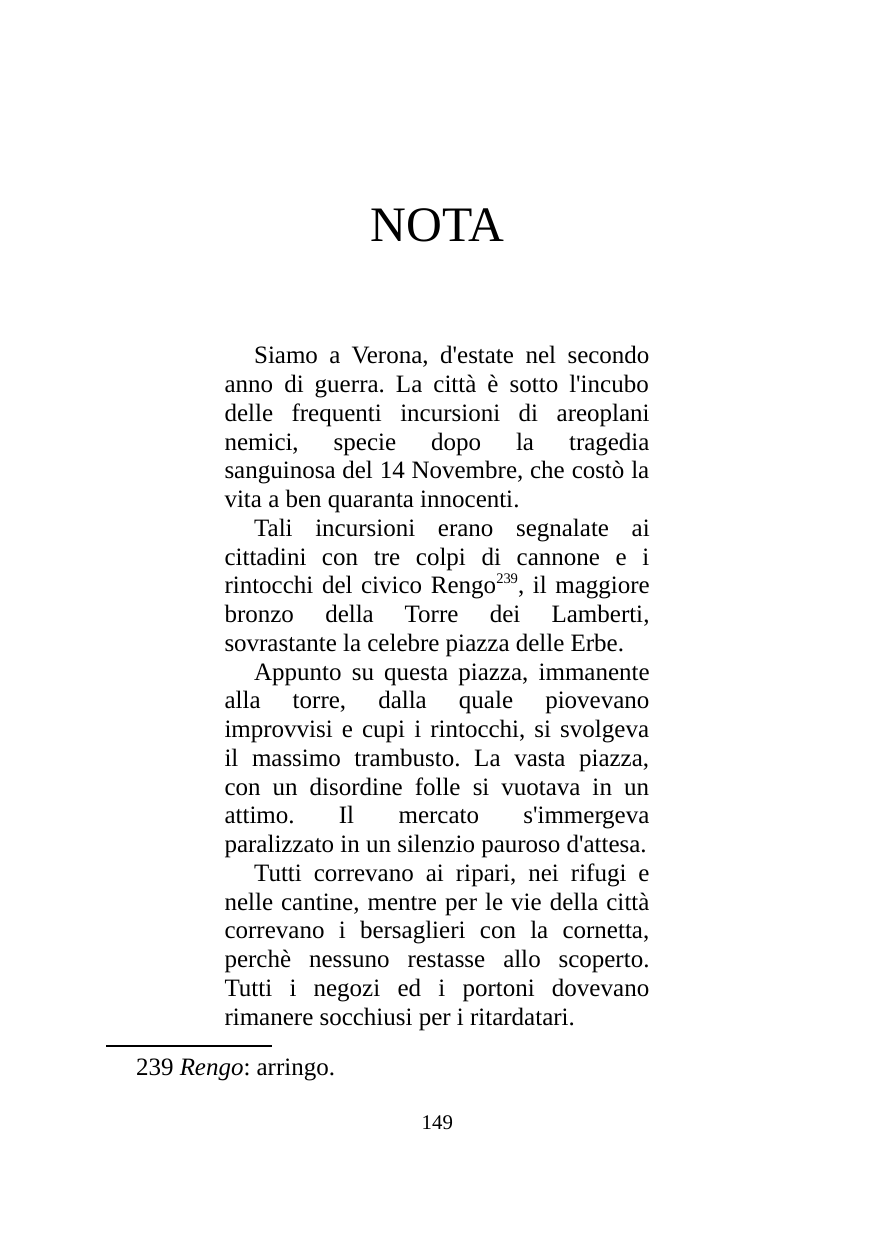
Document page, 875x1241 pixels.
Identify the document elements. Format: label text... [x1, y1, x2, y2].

text Tutti correvano ai ripari, nei rifugi e nelle cantine, mentre per le vie della città correvano i bersaglieri con la cornetta, perchè nessuno restasse allo scoperto. Tutti i negozi ed i portoni dovevano rimanere socchiusi per i ritardatari. [224, 858, 650, 1030]
text Tali incursioni erano segnalate ai cittadini con tre colpi di cannone e i rintocchi del civico Rengo, il maggiore bronzo della Torre dei Lamberti, sovrastante la celebre piazza delle Erbe. [224, 513, 650, 657]
text Rengo: arringo. [106, 1052, 768, 1080]
text Appunto su questa piazza, immanente alla torre, dalla quale piovevano improvvisi e cupi i rintocchi, si svolgeva il massimo trambusto. La vasta piazza, con un disordine folle si vuotava in un attimo. Il mercato s'immergeva paralizzato in un silenzio pauroso d'attesa. [224, 657, 650, 858]
text Siamo a Verona, d'estate nel secondo anno di guerra. La città è sotto l'incubo delle frequenti incursioni di areoplani nemici, specie dopo la tragedia sanguinosa del 14 Novembre, che costò la vita a ben quaranta innocenti. [224, 340, 650, 513]
subtitle NOTA [106, 195, 768, 252]
